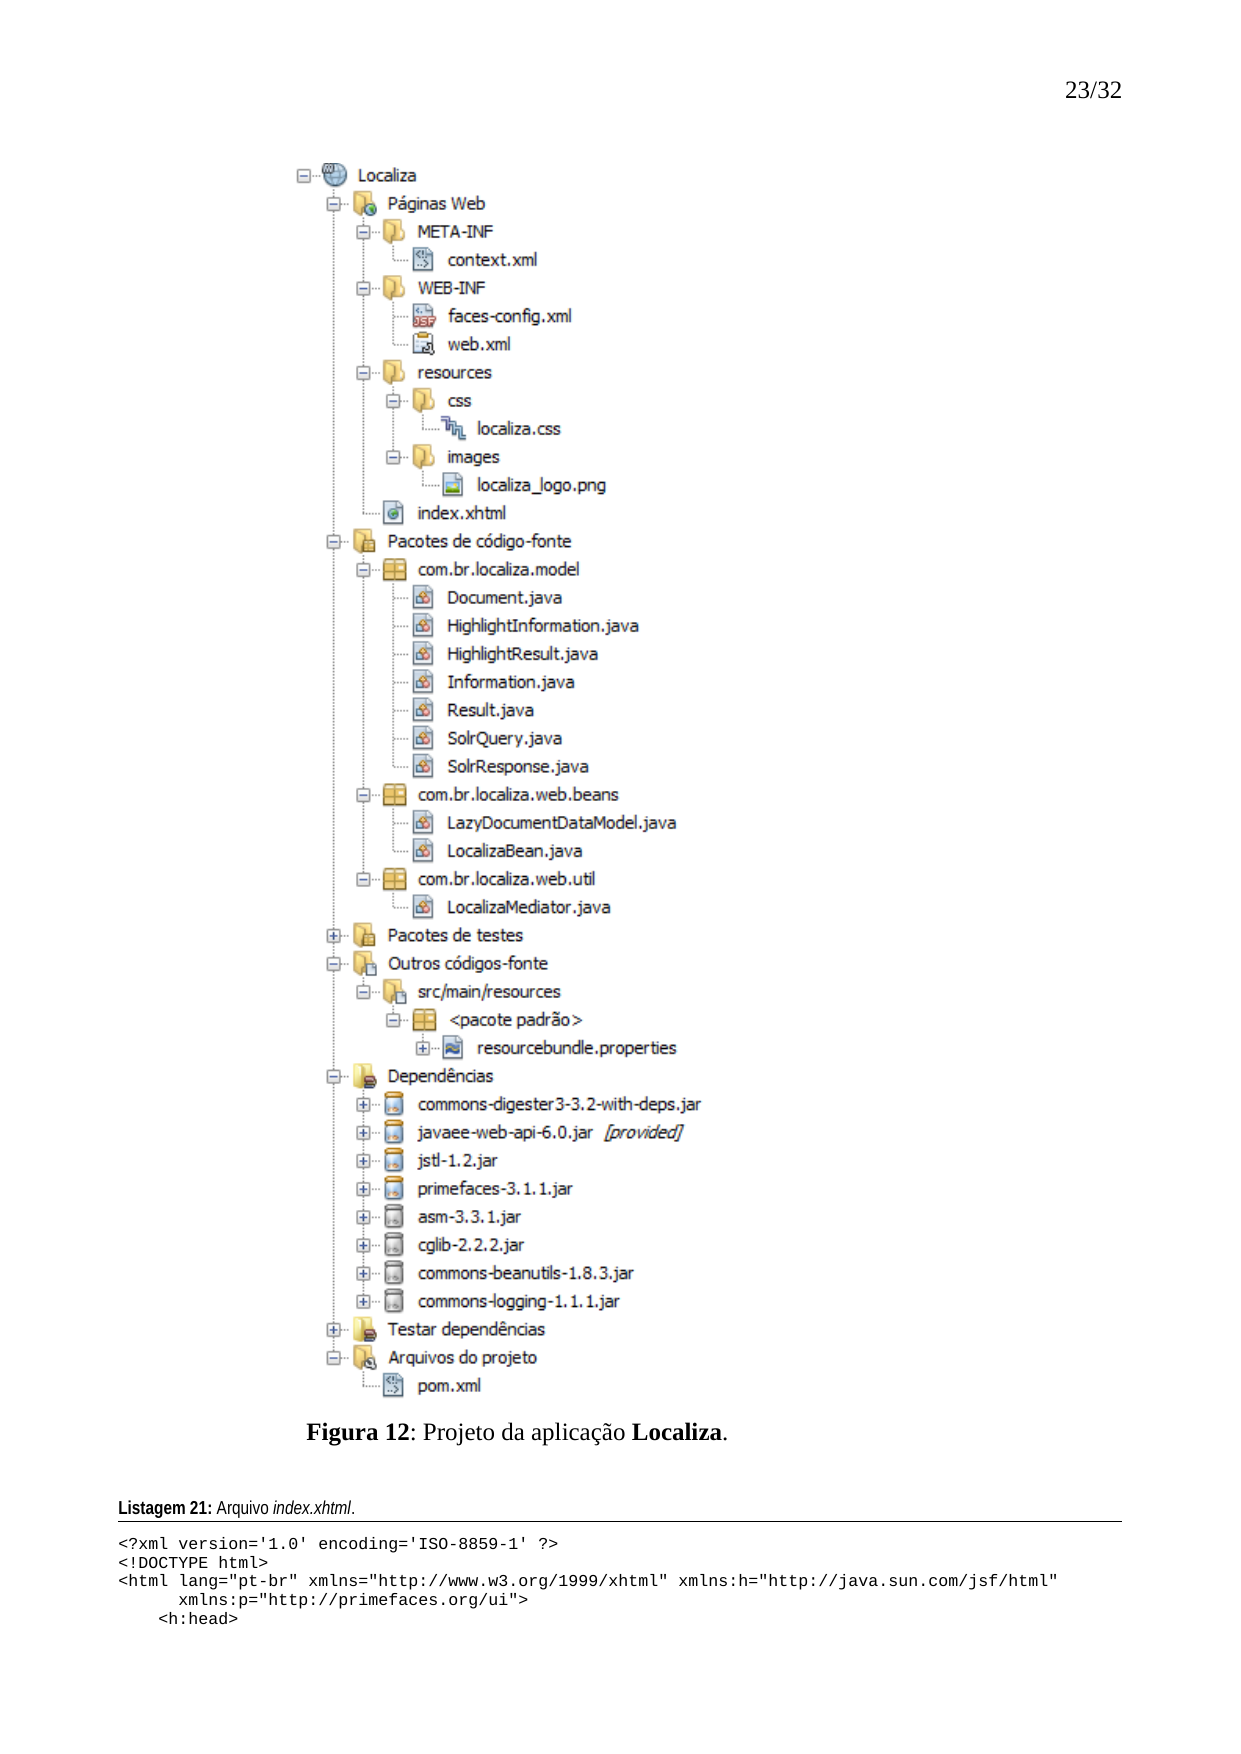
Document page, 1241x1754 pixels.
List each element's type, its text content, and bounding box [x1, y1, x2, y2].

list <html lang="pt-br" xmlns="http://www.w3.org/1999/xhtml" xmlns:h="http://java.sun.com/jsf/html" [118, 1572, 1122, 1591]
picture [294, 163, 947, 1417]
list <?xml version='1.0' encoding='ISO-8859-1' ?> [118, 1534, 1122, 1553]
list xmlns:p="http://primefaces.org/ui"> [118, 1591, 1122, 1609]
list Listagem 21: Arquivo index.xhtml. [118, 1497, 1122, 1521]
text Figura 12: Projeto da aplicação Localiza. [294, 1417, 946, 1446]
list <h:head> [118, 1609, 1122, 1628]
list <!DOCTYPE html> [118, 1553, 1122, 1572]
